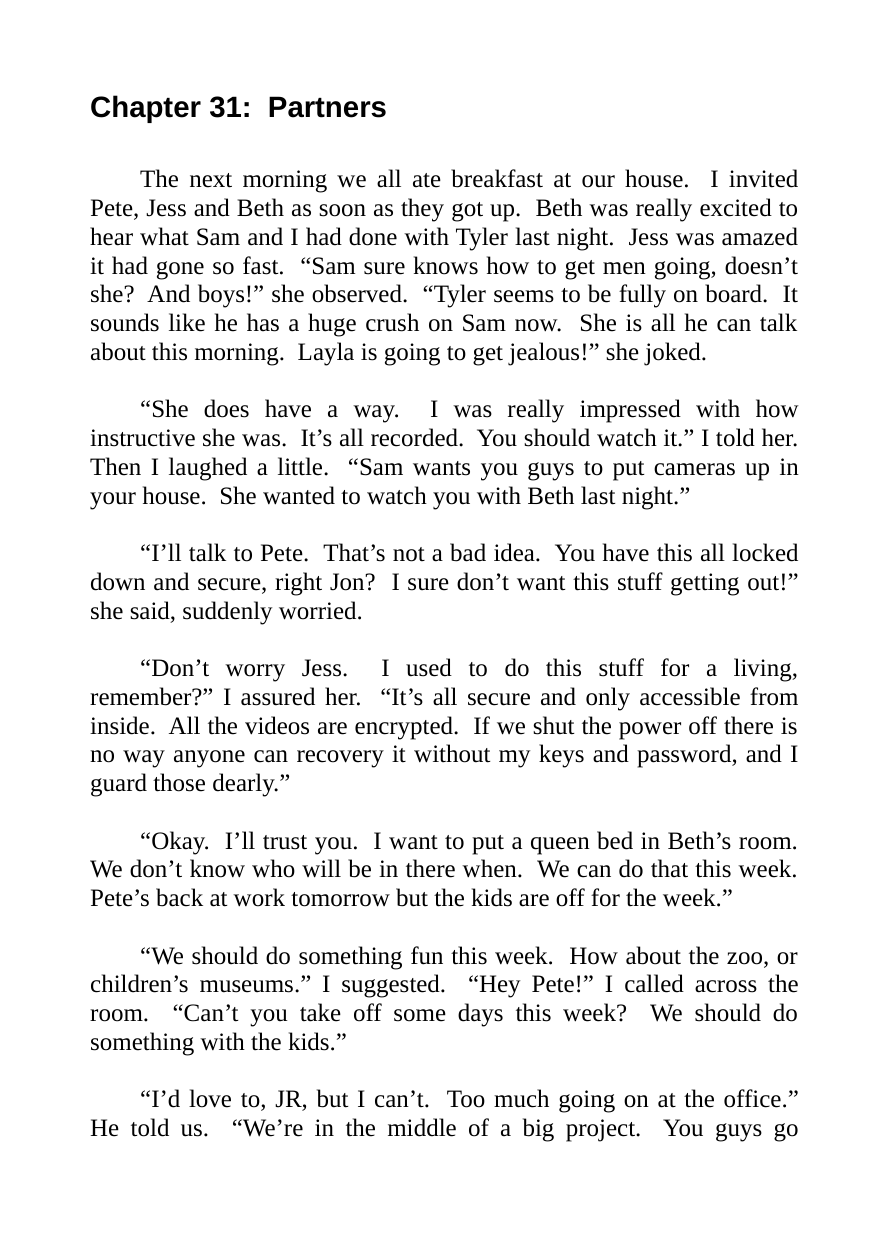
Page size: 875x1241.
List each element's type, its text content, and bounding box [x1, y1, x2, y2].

text The next morning we all ate breakfast at our house. I invited Pete, Jess and Beth as soon as they got up. Beth was really excited to hear what Sam and I had done with Tyler last night. Jess was amazed it had gone so fast. “Sam sure knows how to get men going, doesn’t she? And boys!” she observed. “Tyler seems to be fully on board. It sounds like he has a huge crush on Sam now. She is all he can talk about this morning. Layla is going to get jealous!” she joked. [90, 164, 799, 366]
text “I’d love to, JR, but I can’t. Too much going on at the office.” He told us. “We’re in the middle of a big project. You guys go [90, 1084, 799, 1142]
text “She does have a way. I was really impressed with how instructive she was. It’s all recorded. You should watch it.” I told her. Then I laughed a little. “Sam wants you guys to put cameras up in your house. She wanted to watch you with Beth last night.” [90, 394, 799, 509]
text “Don’t worry Jess. I used to do this stuff for a living, remember?” I assured her. “It’s all secure and only accessible from inside. All the videos are encrypted. If we shut the power off there is no way anyone can recovery it without my keys and password, and I guard those dearly.” [90, 653, 799, 797]
text “Okay. I’ll trust you. I want to put a queen bed in Beth’s room. We don’t know who will be in there when. We can do that this week. Pete’s back at work tomorrow but the kids are off for the week.” [90, 826, 799, 912]
subtitle Chapter 31: Partners [90, 89, 799, 123]
text “We should do something fun this week. How about the zoo, or children’s museums.” I suggested. “Hey Pete!” I called across the room. “Can’t you take off some days this week? We should do something with the kids.” [90, 941, 799, 1056]
text “I’ll talk to Pete. That’s not a bad idea. You have this all locked down and secure, right Jon? I sure don’t want this stuff getting out!” she said, suddenly worried. [90, 538, 799, 624]
